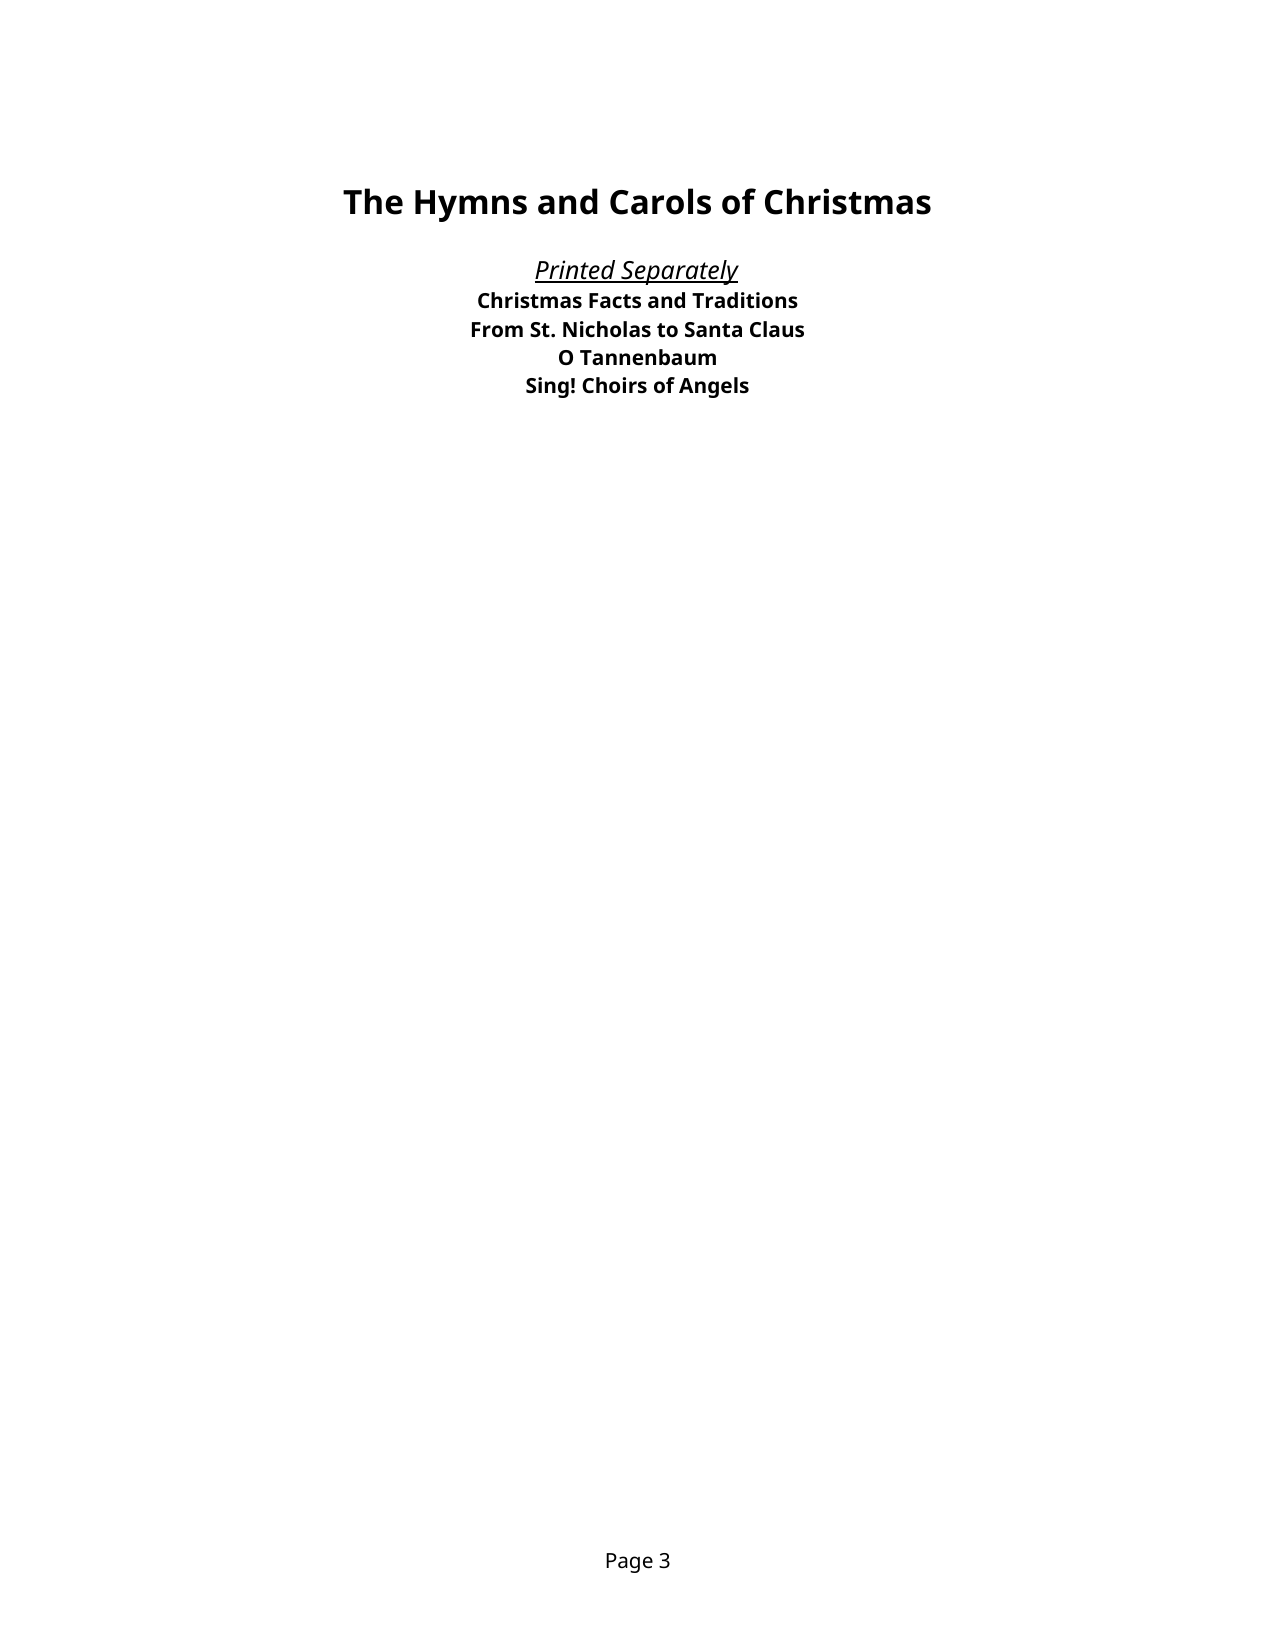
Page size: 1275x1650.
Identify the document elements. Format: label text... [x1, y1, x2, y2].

title From St. Nicholas to Santa Claus [150, 315, 1125, 343]
title Printed Separately [150, 252, 1125, 286]
text The Hymns and Carols of Christmas [150, 178, 1125, 224]
title Sing! Choirs of Angels [150, 372, 1125, 400]
title Christmas Facts and Traditions [150, 286, 1125, 315]
title O Tannenbaum [150, 343, 1125, 372]
